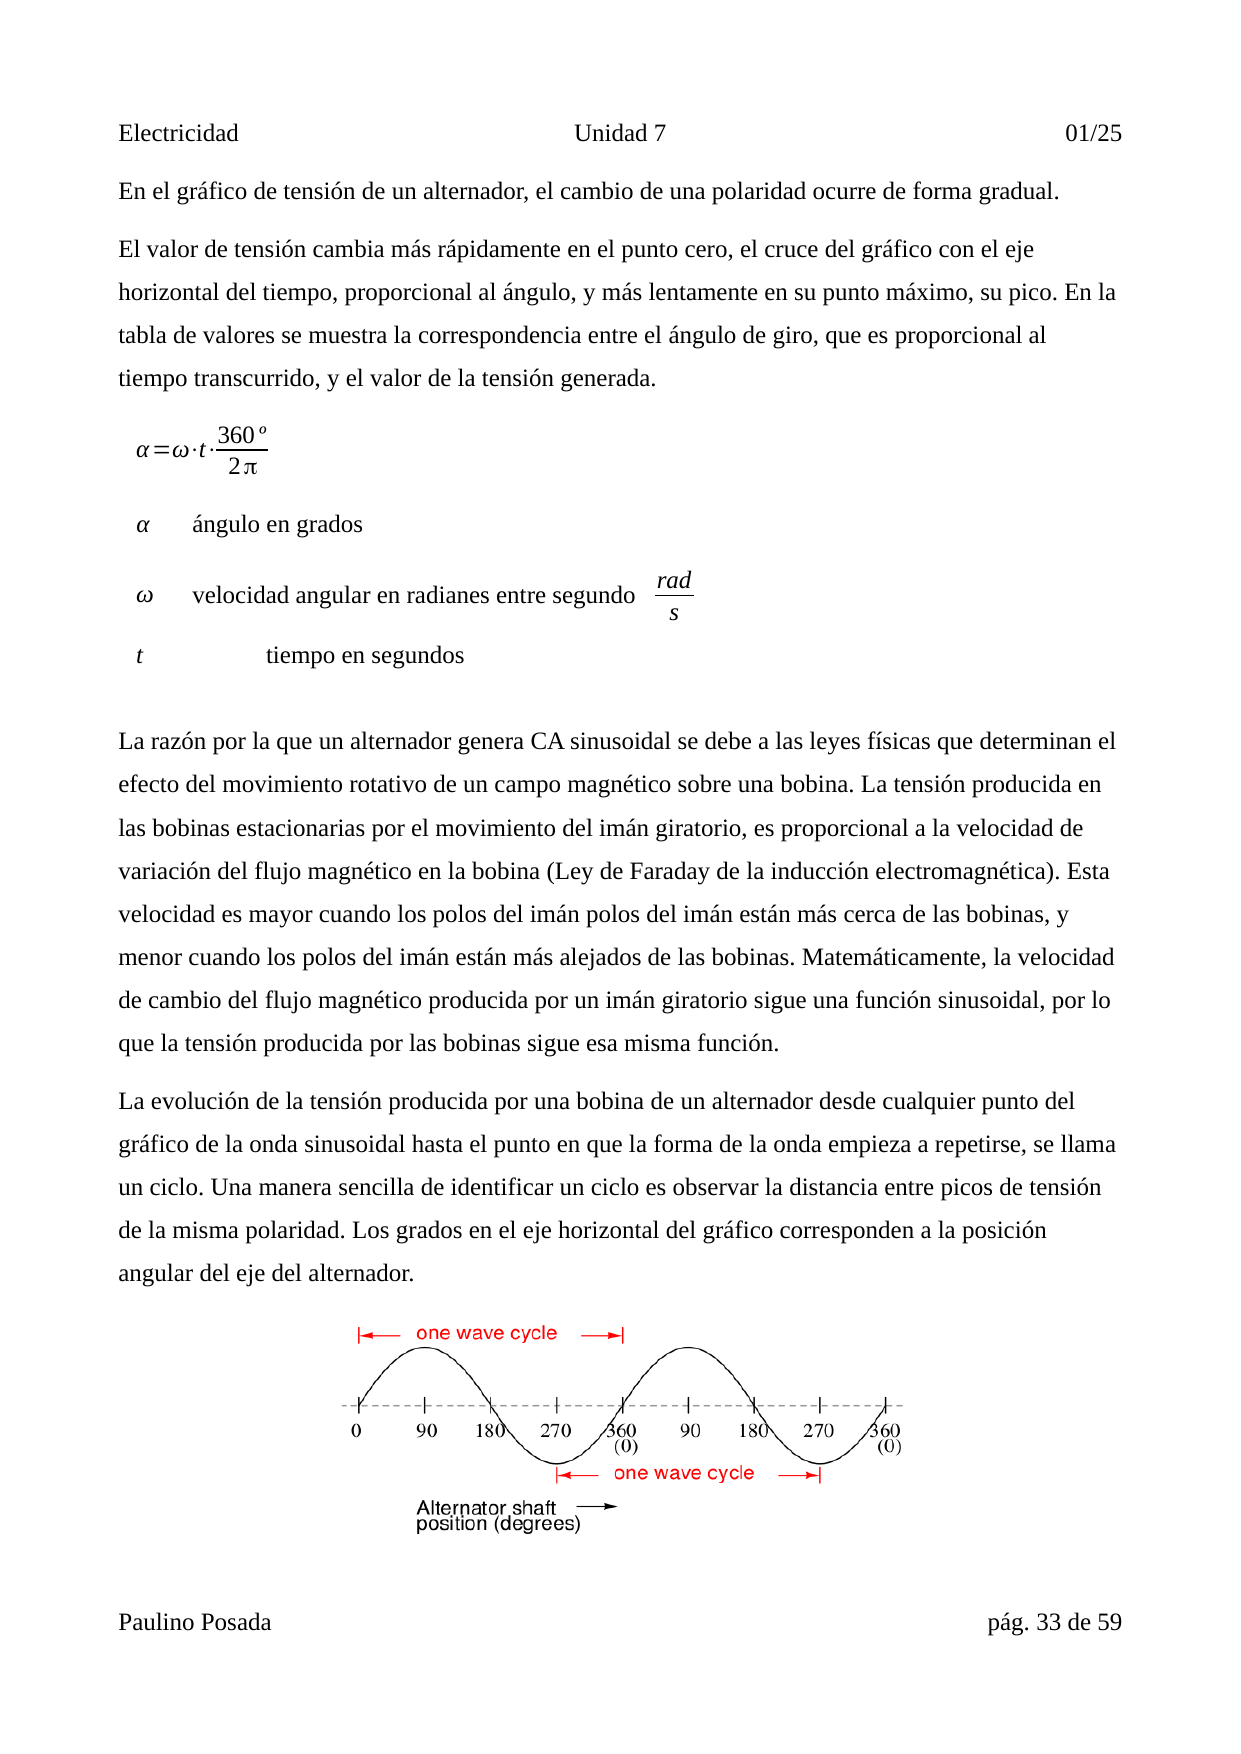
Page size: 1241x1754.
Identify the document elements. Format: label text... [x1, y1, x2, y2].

text La evolución de la tensión producida por una bobina de un alternador desde cualquier punto del gráfico de la onda sinusoidal hasta el punto en que la forma de la onda empieza a repetirse, se llama un ciclo. Una manera sencilla de identificar un ciclo es observar la distancia entre picos de tensión de la misma polaridad. Los grados en el eje horizontal del gráfico corresponden a la posición angular del eje del alternador. [118, 1086, 1122, 1287]
text velocidad angular en radianes entre segundo [118, 567, 1122, 626]
text En el gráfico de tensión de un alternador, el cambio de una polaridad ocurre de forma gradual. [118, 176, 1122, 205]
text La razón por la que un alternador genera CA sinusoidal se debe a las leyes físicas que determinan el efecto del movimiento rotativo de un campo magnético sobre una bobina. La tensión producida en las bobinas estacionarias por el movimiento del imán giratorio, es proporcional a la velocidad de variación del flujo magnético en la bobina (Ley de Faraday de la inducción electromagnética). Esta velocidad es mayor cuando los polos del imán polos del imán están más cerca de las bobinas, y menor cuando los polos del imán están más alejados de las bobinas. Matemáticamente, la velocidad de cambio del flujo magnético producida por un imán giratorio sigue una función sinusoidal, por lo que la tensión producida por las bobinas sigue esa misma función. [118, 726, 1122, 1057]
text ángulo en grados [118, 509, 1122, 538]
text tiempo en segundos [118, 640, 1122, 669]
picture [331, 1316, 909, 1541]
text El valor de tensión cambia más rápidamente en el punto cero, el cruce del gráfico con el eje horizontal del tiempo, proporcional al ángulo, y más lentamente en su punto máximo, su pico. En la tabla de valores se muestra la correspondencia entre el ángulo de giro, que es proporcional al tiempo transcurrido, y el valor de la tensión generada. [118, 234, 1122, 392]
